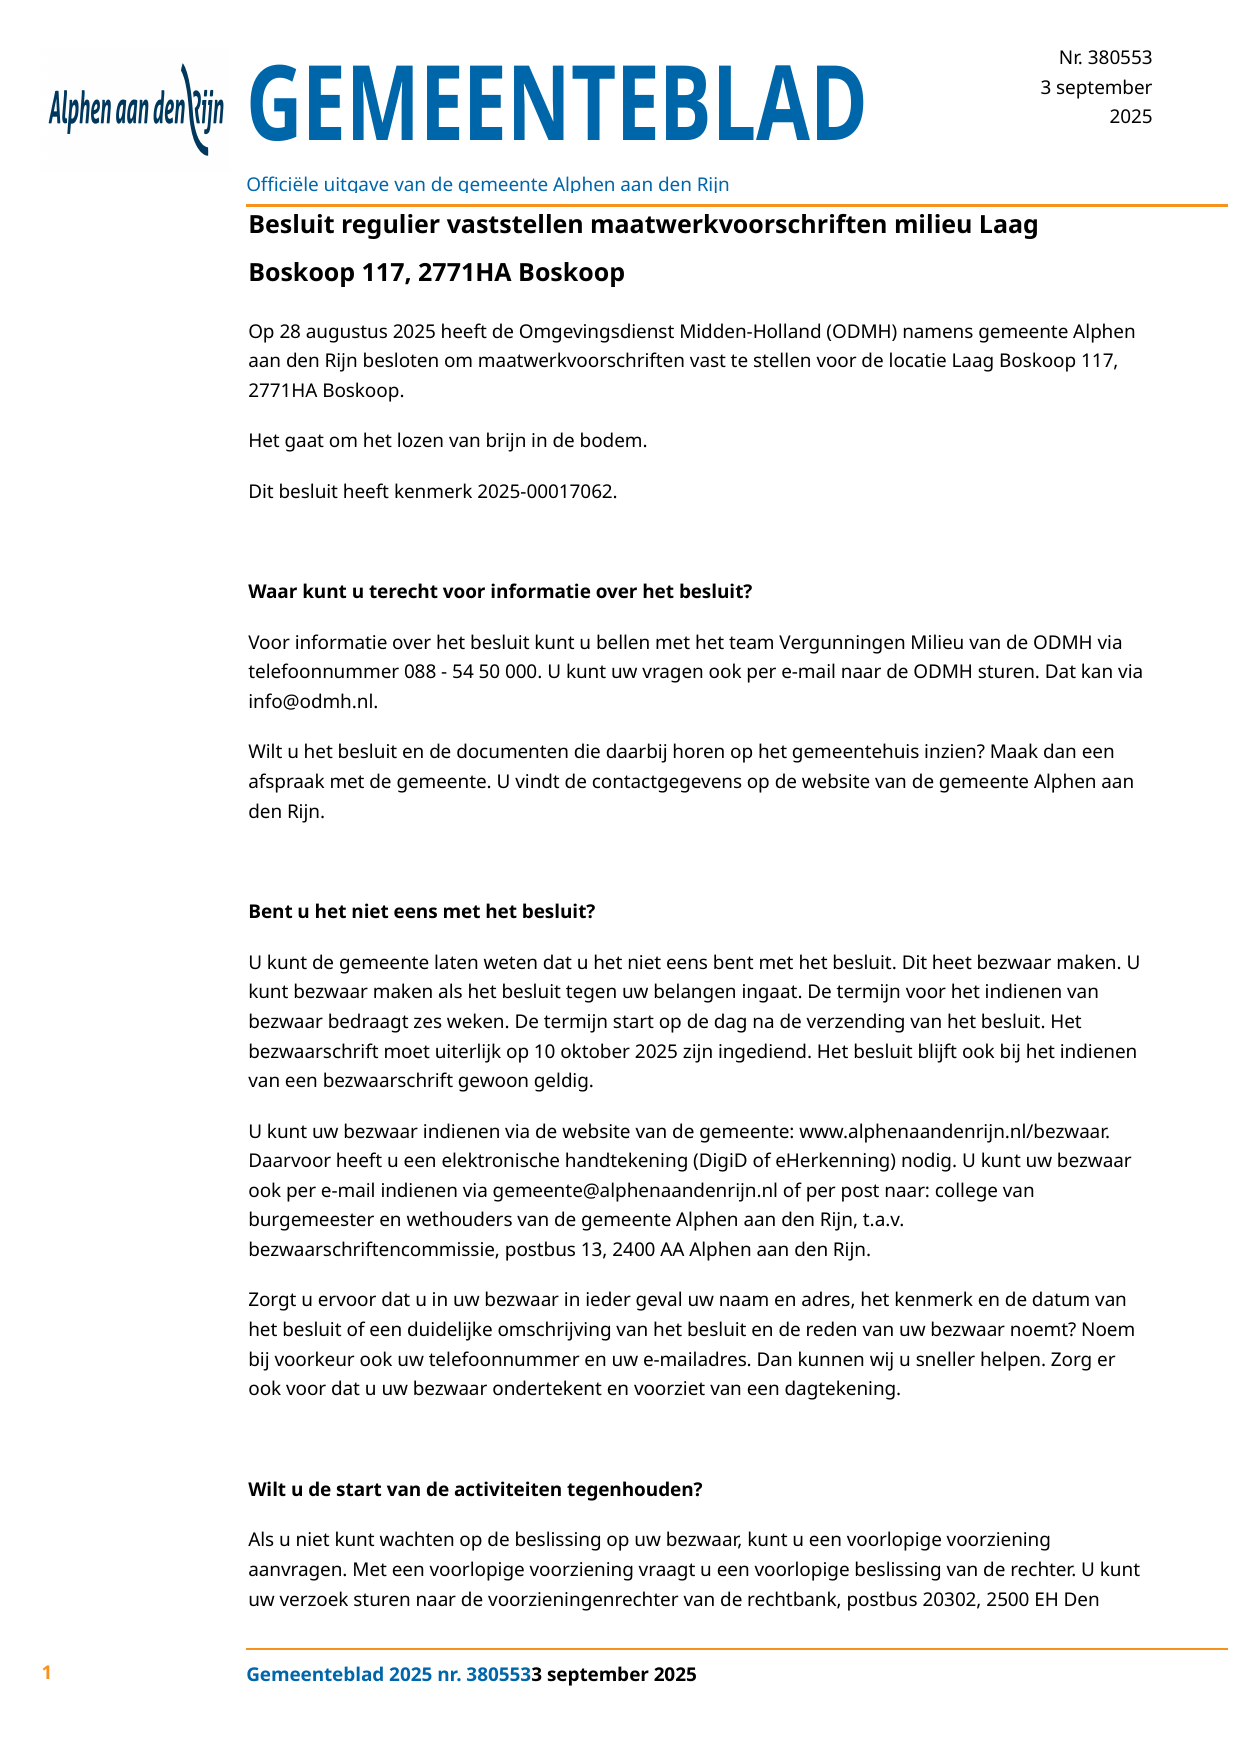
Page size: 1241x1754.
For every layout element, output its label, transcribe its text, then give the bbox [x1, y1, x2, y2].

picture [41, 47, 231, 172]
text Op 28 augustus 2025 heeft de Omgevingsdienst Midden-Holland (ODMH) namens gemeente Alphen aan den Rijn besloten om maatwerkvoorschriften vast te stellen voor de locatie Laag Boskoop 117, 2771HA Boskoop. [248, 318, 1152, 403]
text Als u niet kunt wachten op de beslissing op uw bezwaar, kunt u een voorlopige voorziening aanvragen. Met een voorlopige voorziening vraagt u een voorlopige beslissing van de rechter. U kunt uw verzoek sturen naar de voorzieningenrechter van de rechtbank, postbus 20302, 2500 EH Den [248, 1527, 1152, 1612]
text U kunt uw bezwaar indienen via de website van de gemeente: www.alphenaandenrijn.nl/bezwaar. Daarvoor heeft u een elektronische handtekening (DigiD of eHerkenning) nodig. U kunt uw bezwaar ook per e-mail indienen via gemeente@alphenaandenrijn.nl of per post naar: college van burgemeester en wethouders van de gemeente Alphen aan den Rijn, t.a.v. bezwaarschriftencommissie, postbus 13, 2400 AA Alphen aan den Rijn. [248, 1118, 1152, 1262]
text Dit besluit heeft kenmerk 2025-00017062. [248, 478, 1152, 504]
text Zorgt u ervoor dat u in uw bezwaar in ieder geval uw naam en adres, het kenmerk en de datum van het besluit of een duidelijke omschrijving van het besluit en de reden van uw bezwaar noemt? Noem bij voorkeur ook uw telefoonnummer en uw e-mailadres. Dan kunnen wij u sneller helpen. Zorg er ook voor dat u uw bezwaar ondertekent en voorziet van een dagtekening. [248, 1287, 1152, 1401]
text U kunt de gemeente laten weten dat u het niet eens bent met het besluit. Dit heet bezwaar maken. U kunt bezwaar maken als het besluit tegen uw belangen ingaat. De termijn voor het indienen van bezwaar bedraagt zes weken. De termijn start op de dag na de verzending van het besluit. Het bezwaarschrift moet uiterlijk op 10 oktober 2025 zijn ingediend. Het besluit blijft ook bij het indienen van een bezwaarschrift gewoon geldig. [248, 949, 1152, 1093]
text Het gaat om het lozen van brijn in de bodem. [248, 427, 1152, 453]
text Voor informatie over het besluit kunt u bellen met het team Vergunningen Milieu van de ODMH via telefoonnummer 088 - 54 50 000. U kunt uw vragen ook per e-mail naar de ODMH sturen. Dat kan via info@odmh.nl. [248, 629, 1152, 714]
text Bent u het niet eens met het besluit? [248, 899, 1152, 924]
text Wilt u het besluit en de documenten die daarbij horen op het gemeentehuis inzien? Maak dan een afspraak met de gemeente. U vindt de contactgegevens op de website van de gemeente Alphen aan den Rijn. [248, 739, 1152, 824]
text Wilt u de start van de activiteiten tegenhouden? [248, 1476, 1152, 1502]
text Waar kunt u terecht voor informatie over het besluit? [248, 579, 1152, 604]
text Besluit regulier vaststellen maatwerkvoorschriften milieu Laag Boskoop 117, 2771HA Boskoop [248, 207, 1152, 288]
